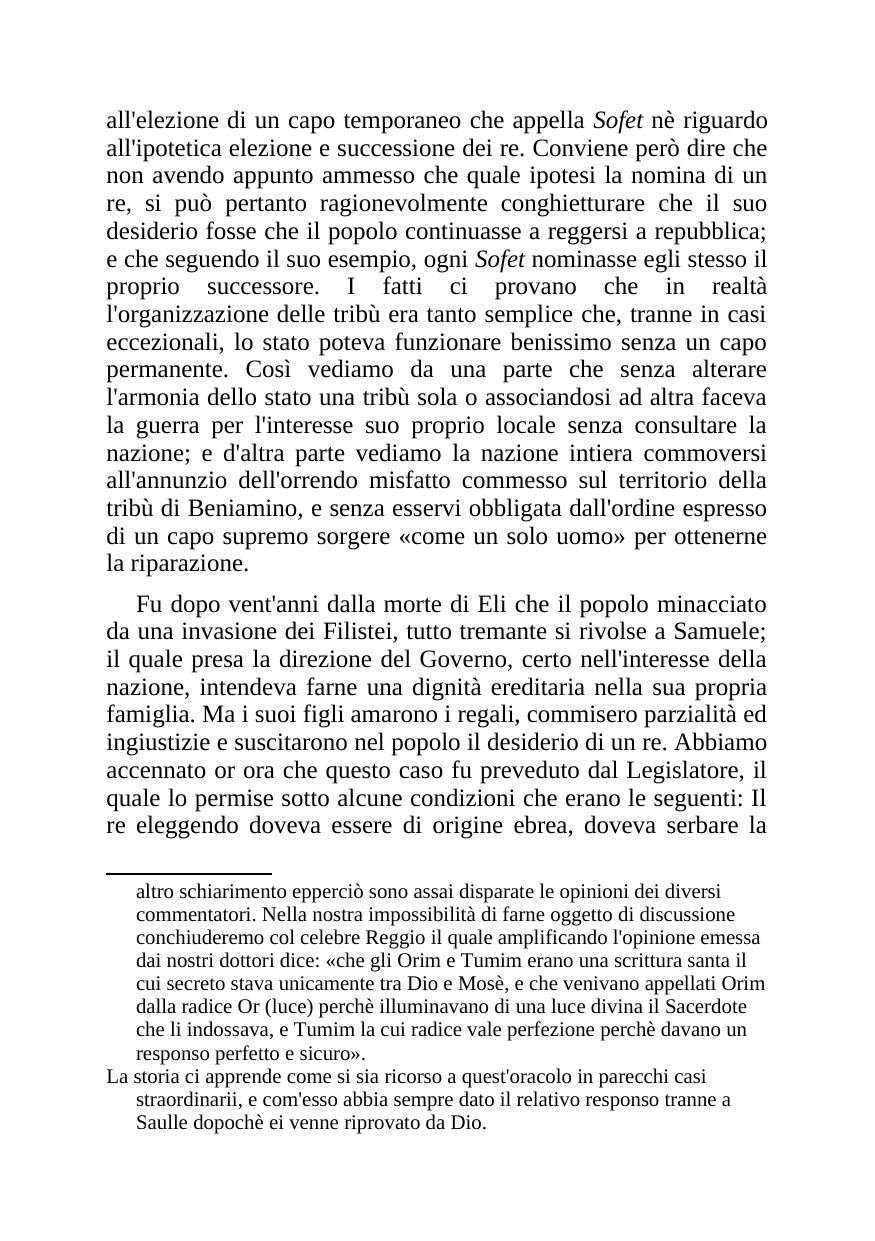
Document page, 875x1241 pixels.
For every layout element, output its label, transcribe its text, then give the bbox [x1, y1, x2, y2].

text La storia ci apprende come si sia ricorso a quest'oracolo in parecchi casi straordinarii, e com'esso abbia sempre dato il relativo responso tranne a Saulle dopochè ei venne riprovato da Dio. [106, 1064, 768, 1134]
text altro schiarimento epperciò sono assai disparate le opinioni dei diversi commentatori. Nella nostra impossibilità di farne oggetto di discussione conchiuderemo col celebre Reggio il quale amplificando l'opinione emessa dai nostri dottori dice: «che gli Orim e Tumim erano una scrittura santa il cui secreto stava unicamente tra Dio e Mosè, e che venivano appellati Orim dalla radice Or (luce) perchè illuminavano di una luce divina il Sacerdote che li indossava, e Tumim la cui radice vale perfezione perchè davano un responso perfetto e sicuro». [106, 879, 768, 1064]
text Fu dopo vent'anni dalla morte di Eli che il popolo minacciato da una invasione dei Filistei, tutto tremante si rivolse a Samuele; il quale presa la direzione del Governo, certo nell'interesse della nazione, intendeva farne una dignità ereditaria nella sua propria famiglia. Ma i suoi figli amarono i regali, commisero parzialità ed ingiustizie e suscitarono nel popolo il desiderio di un re. Abbiamo accennato or ora che questo caso fu preveduto dal Legislatore, il quale lo permise sotto alcune condizioni che erano le seguenti: Il re eleggendo doveva essere di origine ebrea, doveva serbare la [106, 590, 768, 839]
text all'elezione di un capo temporaneo che appella Sofet nè riguardo all'ipotetica elezione e successione dei re. Conviene però dire che non avendo appunto ammesso che quale ipotesi la nomina di un re, si può pertanto ragionevolmente conghietturare che il suo desiderio fosse che il popolo continuasse a reggersi a repubblica; e che seguendo il suo esempio, ogni Sofet nominasse egli stesso il proprio successore. I fatti ci provano che in realtà l'organizzazione delle tribù era tanto semplice che, tranne in casi eccezionali, lo stato poteva funzionare benissimo senza un capo permanente. Così vediamo da una parte che senza alterare l'armonia dello stato una tribù sola o associandosi ad altra faceva la guerra per l'interesse suo proprio locale senza consultare la nazione; e d'altra parte vediamo la nazione intiera commoversi all'annunzio dell'orrendo misfatto commesso sul territorio della tribù di Beniamino, e senza esservi obbligata dall'ordine espresso di un capo supremo sorgere «come un solo uomo» per ottenerne la riparazione. [106, 106, 768, 577]
